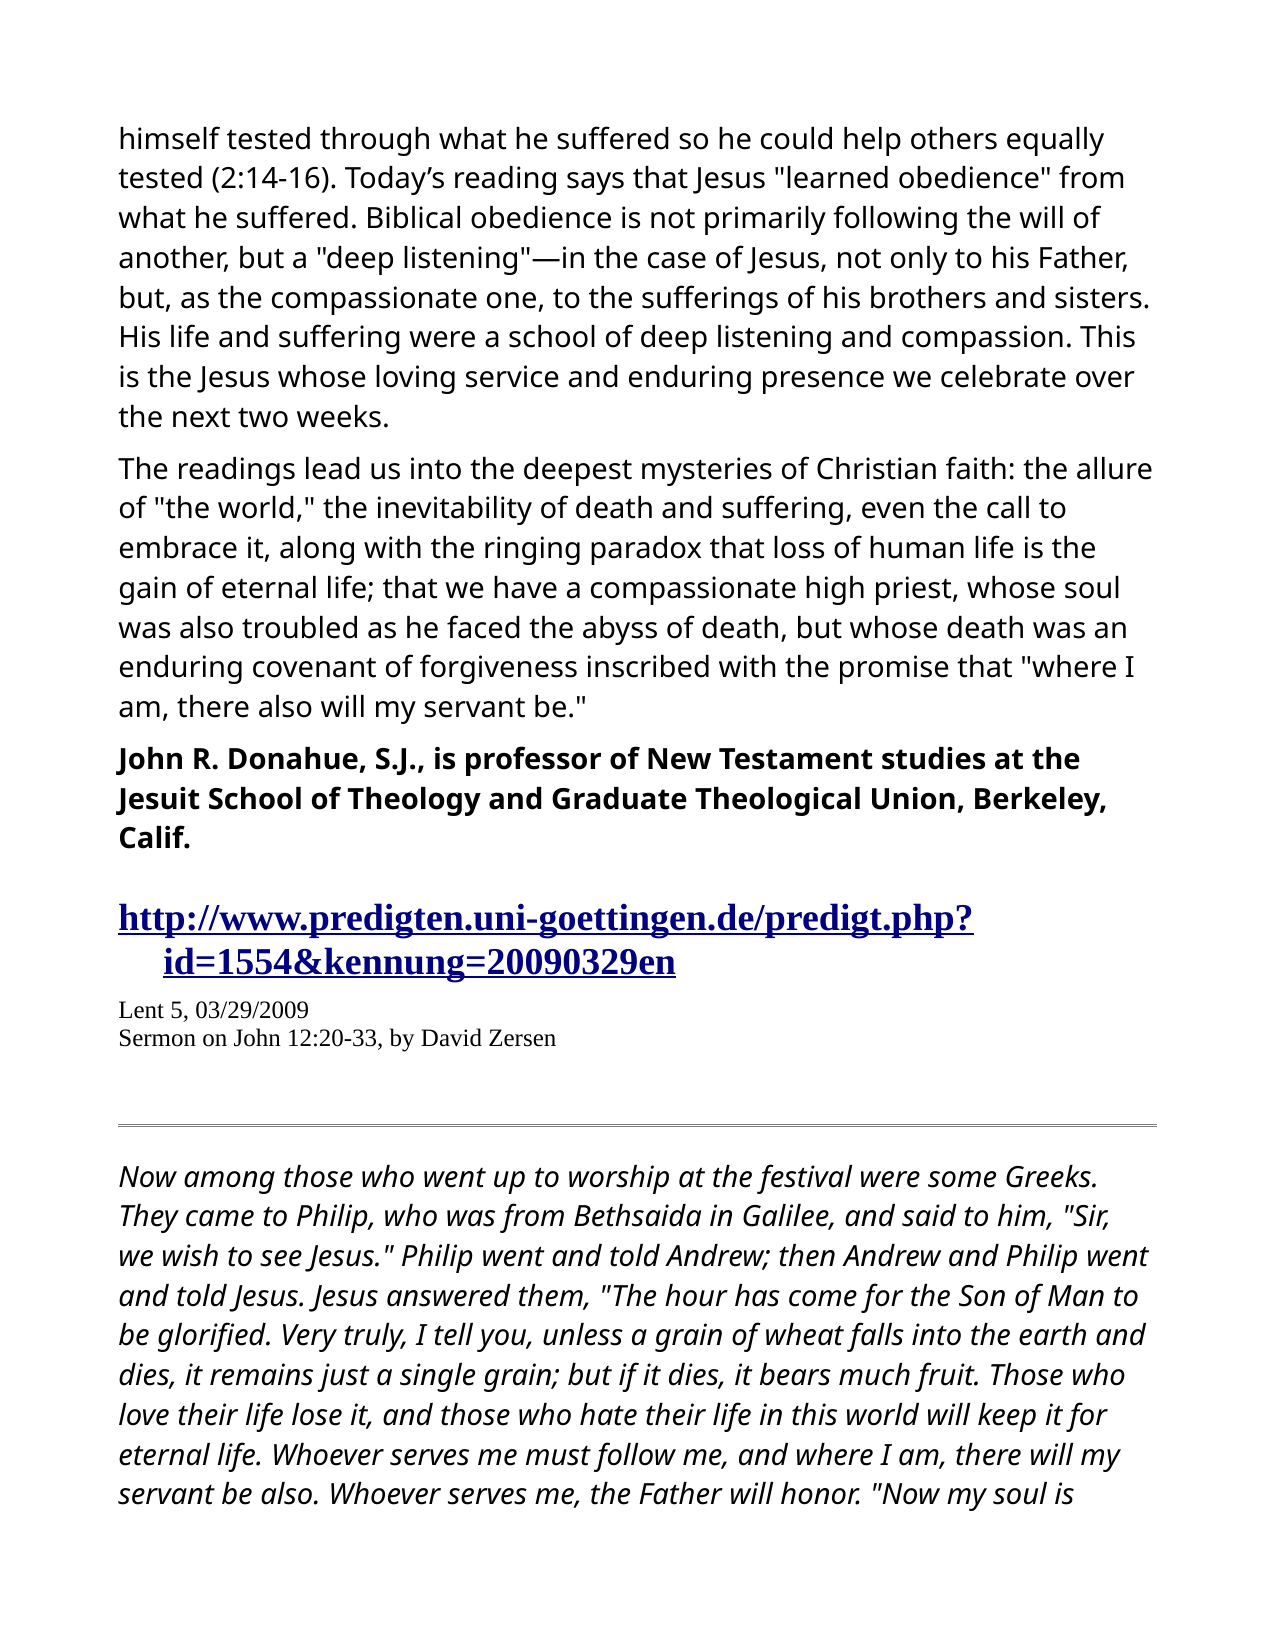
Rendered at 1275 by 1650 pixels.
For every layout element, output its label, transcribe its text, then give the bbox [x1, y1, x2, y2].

subtitle http://www.predigten.uni-goettingen.de/predigt.php?id=1554&kennung=20090329en [118, 895, 1157, 982]
text Lent 5, 03/29/2009 Sermon on John 12:20-33, by David Zersen [118, 995, 1157, 1110]
text The readings lead us into the deepest mysteries of Christian faith: the allure of "the world," the inevitability of death and suffering, even the call to embrace it, along with the ringing paradox that loss of human life is the gain of eternal life; that we have a compassionate high priest, whose soul was also troubled as he faced the abyss of death, but whose death was an enduring covenant of forgiveness inscribed with the promise that "where I am, there also will my servant be." [118, 448, 1157, 726]
text himself tested through what he suffered so he could help others equally tested (2:14-16). Today’s reading says that Jesus "learned obedience" from what he suffered. Biblical obedience is not primarily following the will of another, but a "deep listening"—in the case of Jesus, not only to his Father, but, as the compassionate one, to the sufferings of his brothers and sisters. His life and suffering were a school of deep listening and compassion. This is the Jesus whose loving service and enduring presence we celebrate over the next two weeks. [118, 118, 1157, 436]
text John R. Donahue, S.J., is professor of New Testament studies at the Jesuit School of Theology and Graduate Theological Union, Berkeley, Calif. [118, 738, 1157, 857]
text Now among those who went up to worship at the festival were some Greeks. They came to Philip, who was from Bethsaida in Galilee, and said to him, "Sir, we wish to see Jesus." Philip went and told Andrew; then Andrew and Philip went and told Jesus. Jesus answered them, "The hour has come for the Son of Man to be glorified. Very truly, I tell you, unless a grain of wheat falls into the earth and dies, it remains just a single grain; but if it dies, it bears much fruit. Those who love their life lose it, and those who hate their life in this world will keep it for eternal life. Whoever serves me must follow me, and where I am, there will my servant be also. Whoever serves me, the Father will honor. "Now my soul is [118, 1156, 1157, 1513]
